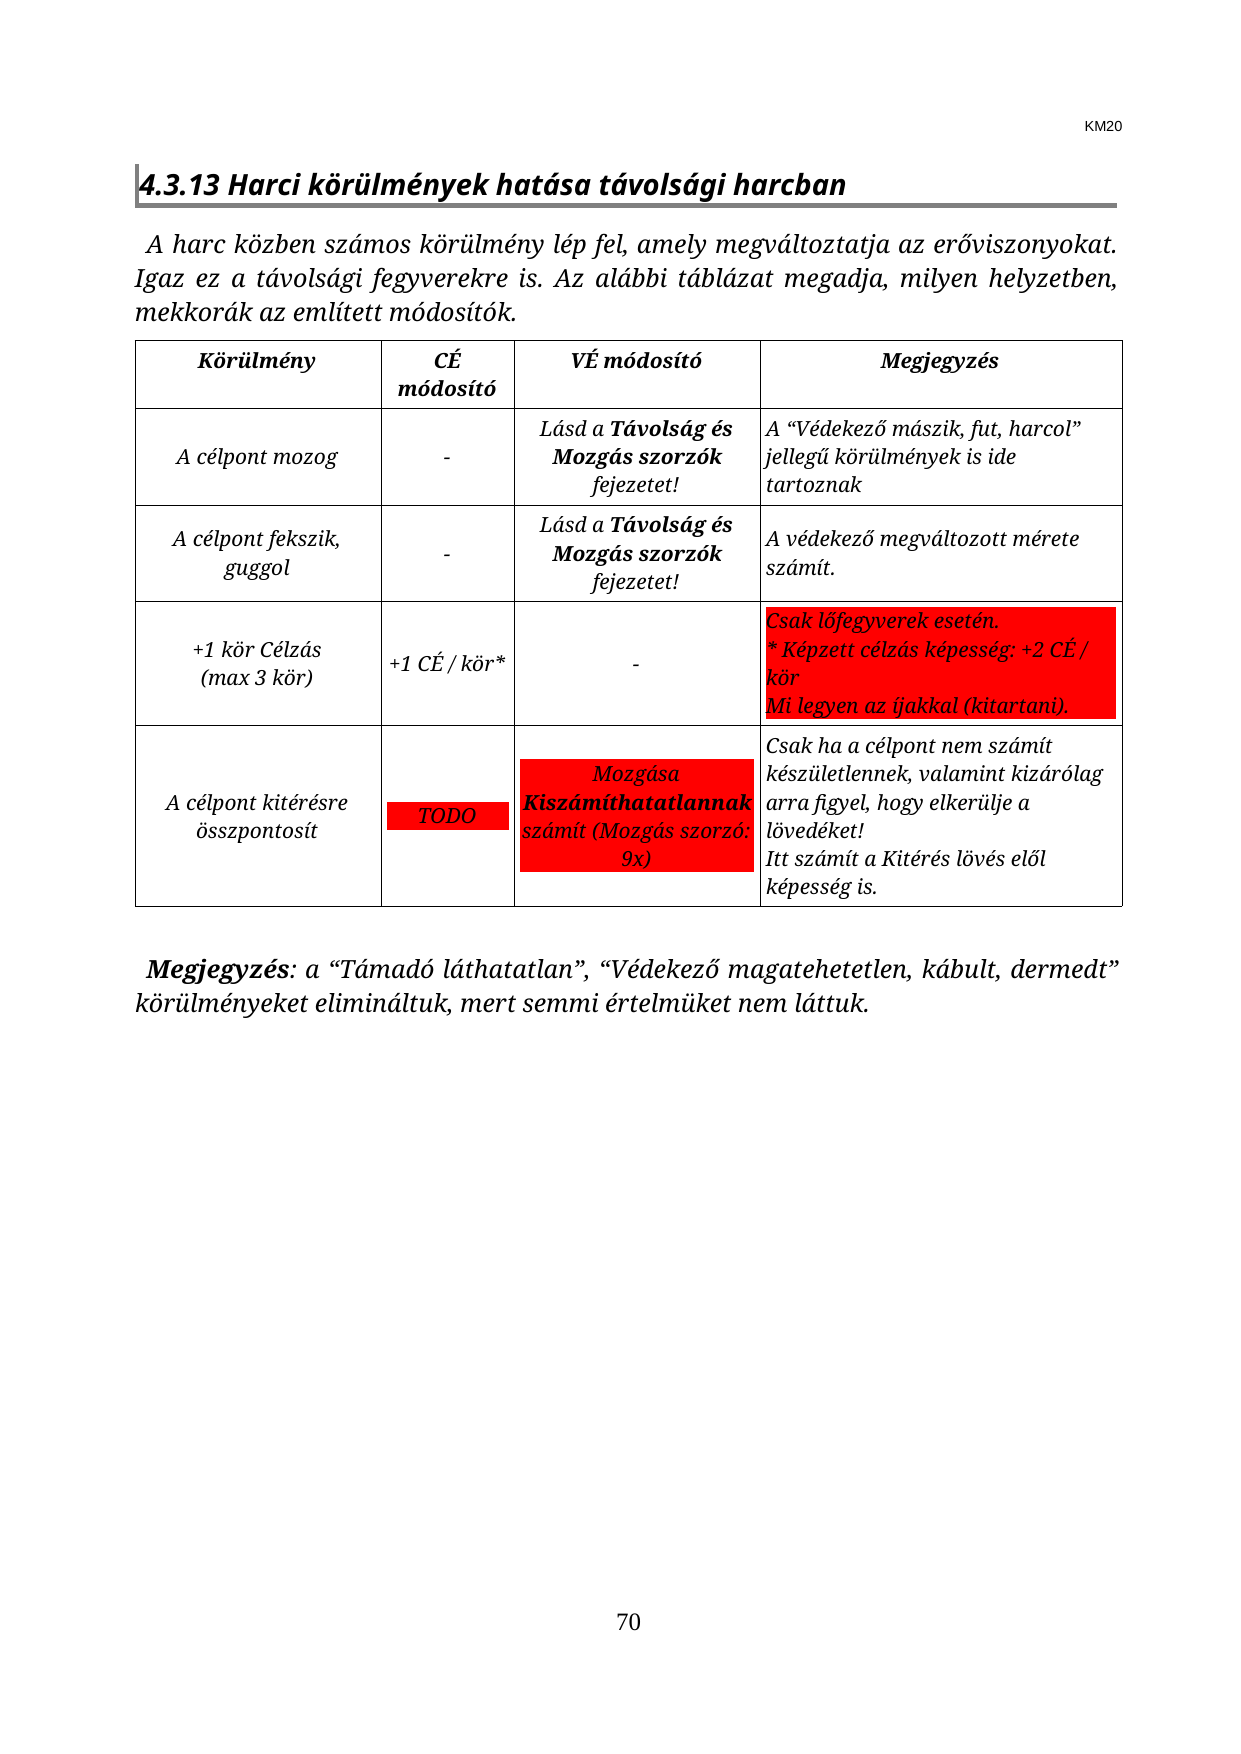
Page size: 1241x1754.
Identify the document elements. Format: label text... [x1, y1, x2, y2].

table_cell A “Védekező mászik, fut, harcol” jellegű körülmények is ide tartoznak [761, 409, 1122, 505]
table_header VÉ módosító [515, 341, 760, 408]
table_cell A célpont fekszik, guggol [136, 506, 381, 601]
table_cell Csak lőfegyverek esetén. * Képzett célzás képesség: +2 CÉ / kör Mi legyen az íjakkal (kitartani). [761, 602, 1122, 725]
table_cell A védekező megváltozott mérete számít. [761, 506, 1122, 601]
table_cell A célpont mozog [136, 409, 381, 505]
table_cell - [515, 602, 760, 725]
table_cell +1 kör Célzás (max 3 kör) [136, 602, 381, 725]
table_cell - [382, 506, 514, 601]
table_cell Lásd a Távolság és Mozgás szorzók fejezetet! [515, 506, 760, 601]
table_cell - [382, 409, 514, 505]
text A harc közben számos körülmény lép fel, amely megváltoztatja az erőviszonyokat. Igaz ez a távolsági fegyverekre is. Az alábbi táblázat megadja, milyen helyzetben, mekkorák az említett módosítók. [134, 227, 1122, 328]
table_cell +1 CÉ / kör* [382, 602, 514, 725]
table_cell A célpont kitérésre összpontosít [136, 726, 381, 906]
table_cell Lásd a Távolság és Mozgás szorzók fejezetet! [515, 409, 760, 505]
text Megjegyzés: a “Támadó láthatatlan”, “Védekező magatehetetlen, kábult, dermedt” körülményeket elimináltuk, mert semmi értelmüket nem láttuk. [134, 952, 1122, 1020]
table_cell Csak ha a célpont nem számít készületlennek, valamint kizárólag arra figyel, hogy elkerülje a lövedéket! Itt számít a Kitérés lövés elől képesség is. [761, 726, 1122, 906]
table_header CÉ módosító [382, 341, 514, 408]
table_header Megjegyzés [761, 341, 1122, 408]
table_cell Mozgása Kiszámíthatatlannak számít (Mozgás szorzó: 9x) [515, 726, 760, 906]
table_header Körülmény [136, 341, 381, 408]
subtitle Harci körülmények hatása távolsági harcban [139, 164, 1122, 204]
table_cell TODO [382, 726, 514, 906]
